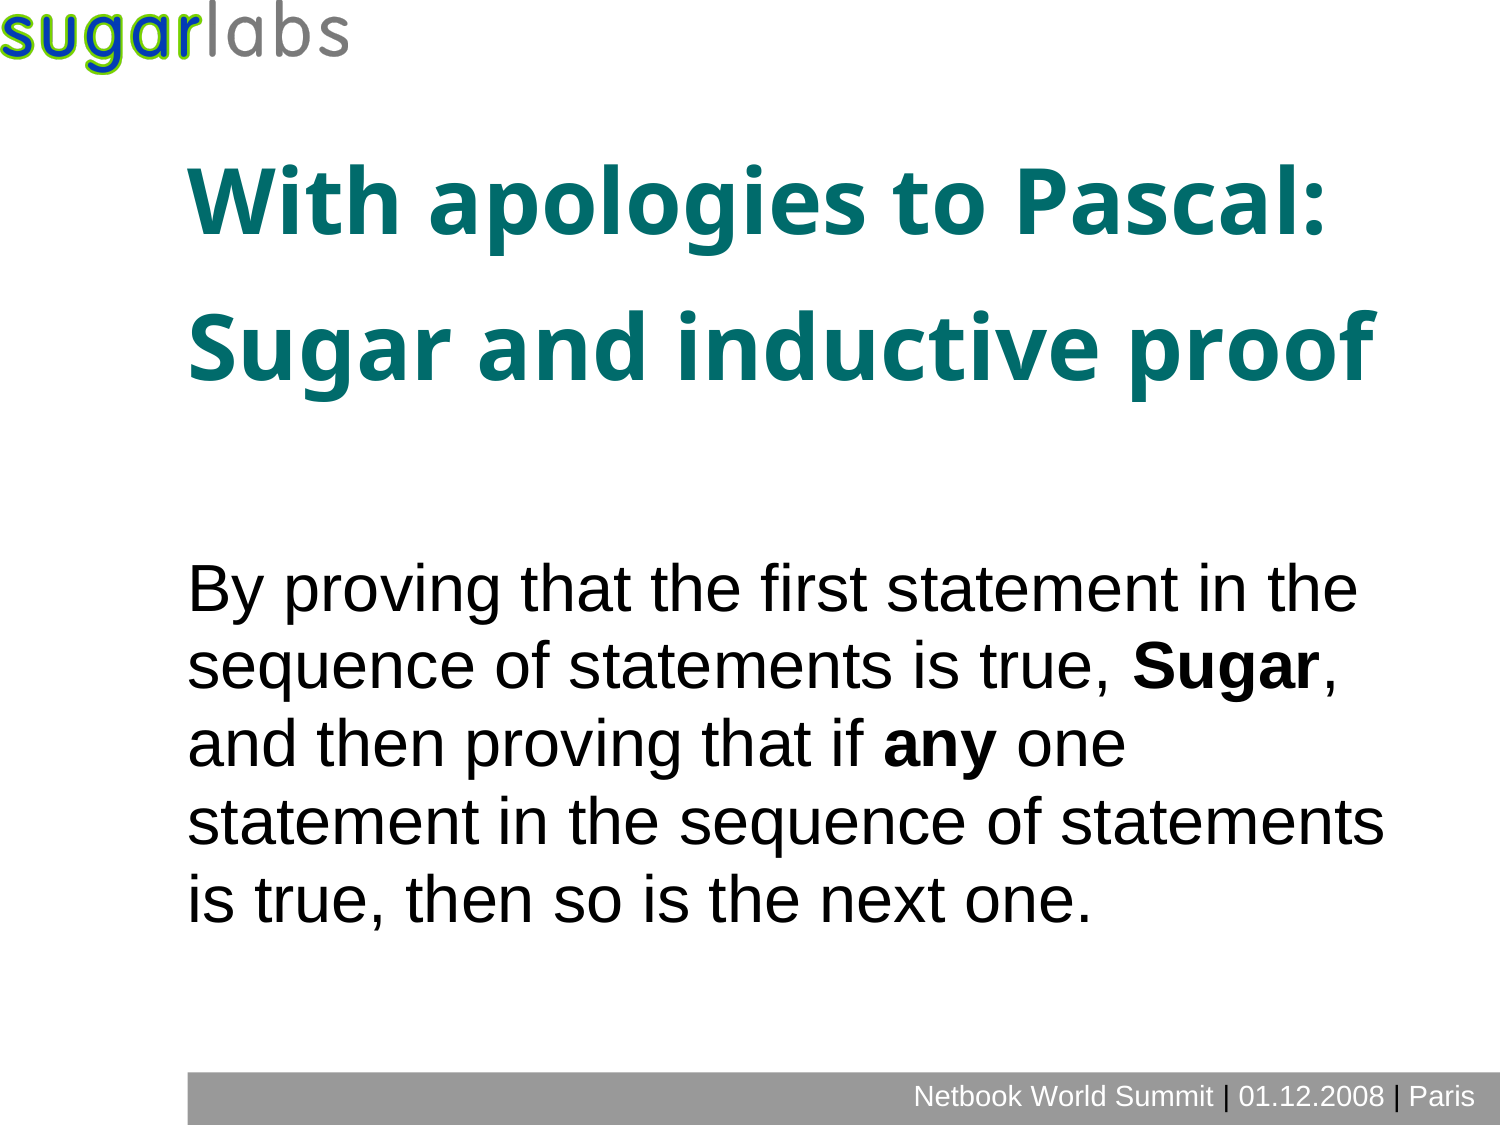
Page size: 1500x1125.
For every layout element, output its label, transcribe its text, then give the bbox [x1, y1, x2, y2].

subtitle By proving that the first statement in the sequence of statements is true, Sugar, and then proving that if any one statement in the sequence of statements is true, then so is the next one. [187, 450, 1425, 1035]
picture [0, 0, 348, 75]
title With apologies to Pascal: Sugar and inductive proof [187, 82, 1500, 440]
